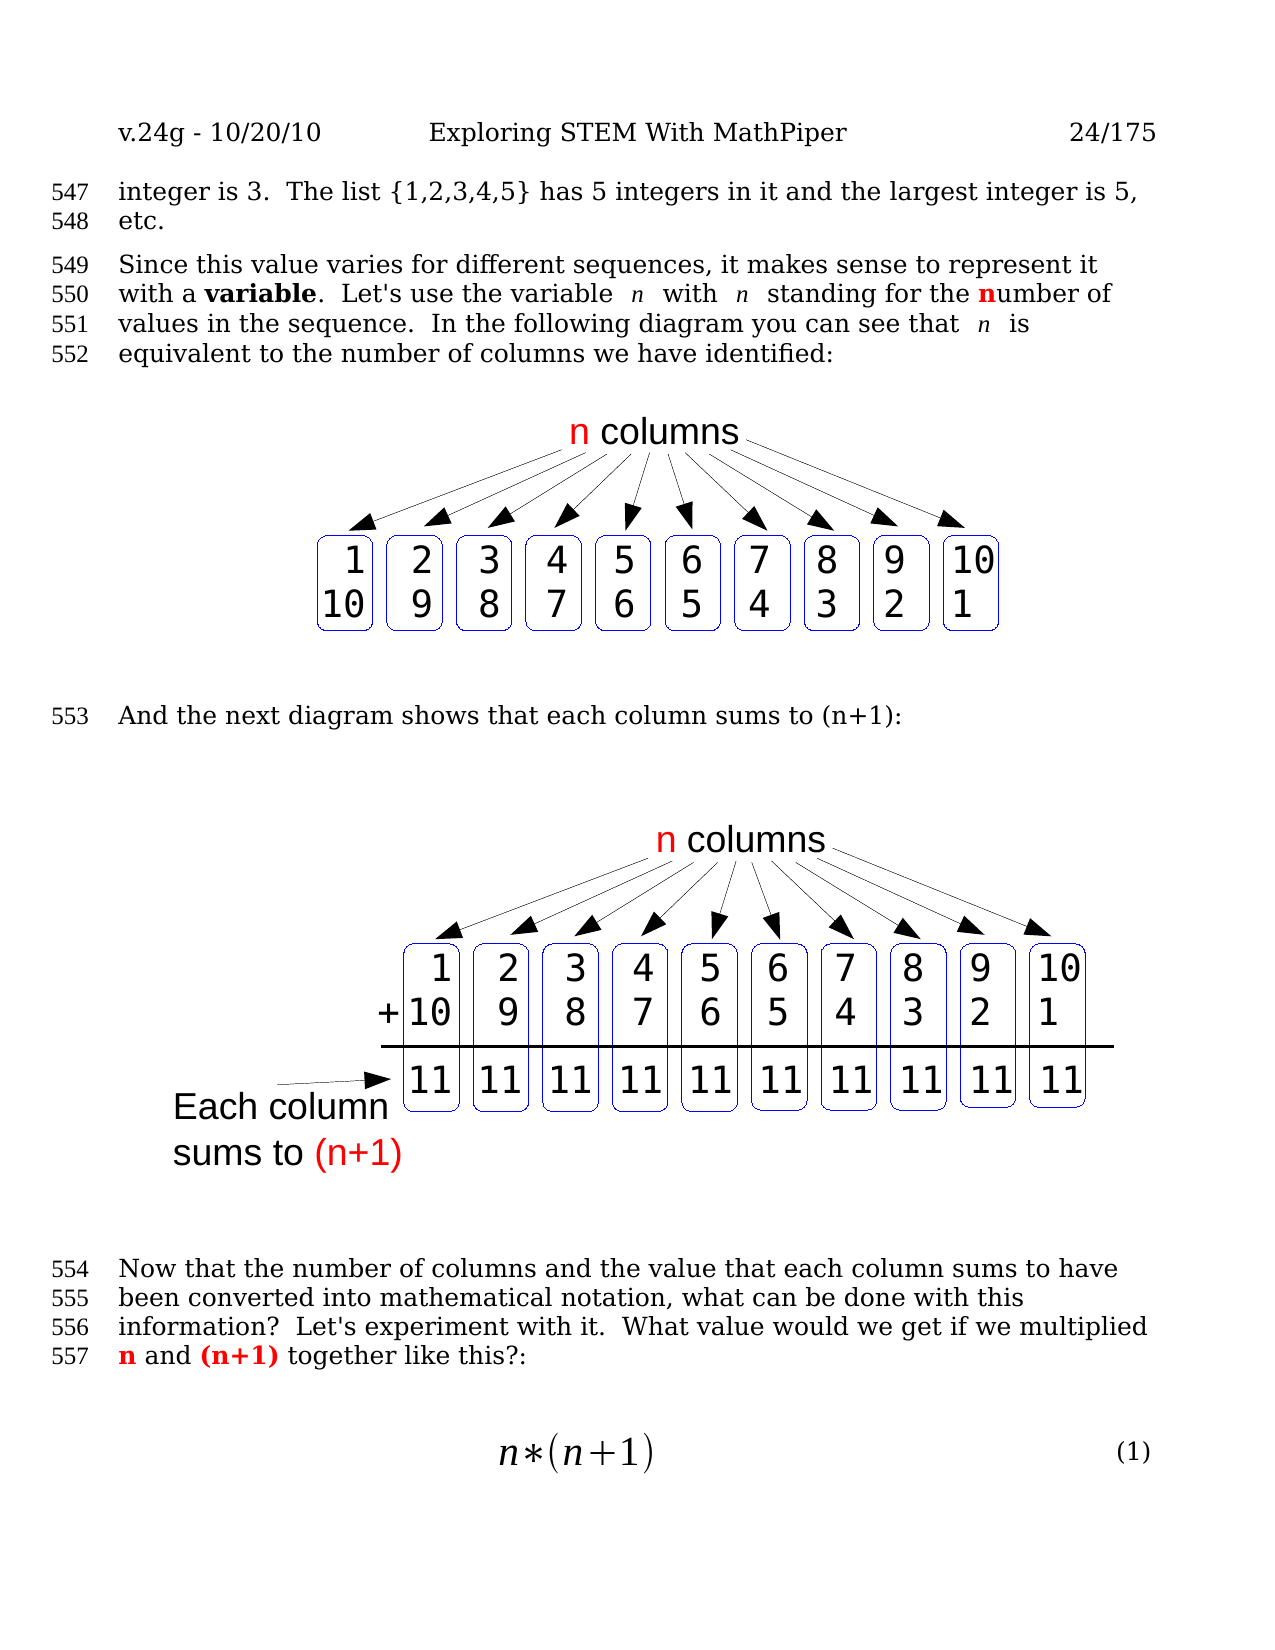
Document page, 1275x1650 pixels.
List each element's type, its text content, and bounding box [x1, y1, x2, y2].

table_header [118, 1421, 1041, 1482]
text integer is 3. The list {1,2,3,4,5} has 5 integers in it and the largest integer is 5, etc. [118, 177, 1157, 235]
text And the next diagram shows that each column sums to (n+1): [118, 701, 1157, 731]
text Now that the number of columns and the value that each column sums to have been converted into mathematical notation, what can be done with this information? Let's experiment with it. What value would we get if we multiplied n and (n+1) together like this?: [118, 1254, 1157, 1371]
text Since this value varies for different sequences, it makes sense to represent it with a variable. Let's use the variablewithstanding for the number of values in the sequence. In the following diagram you can see thatis equivalent to the number of columns we have identified: [118, 250, 1157, 368]
table_header (1) [1041, 1421, 1157, 1482]
